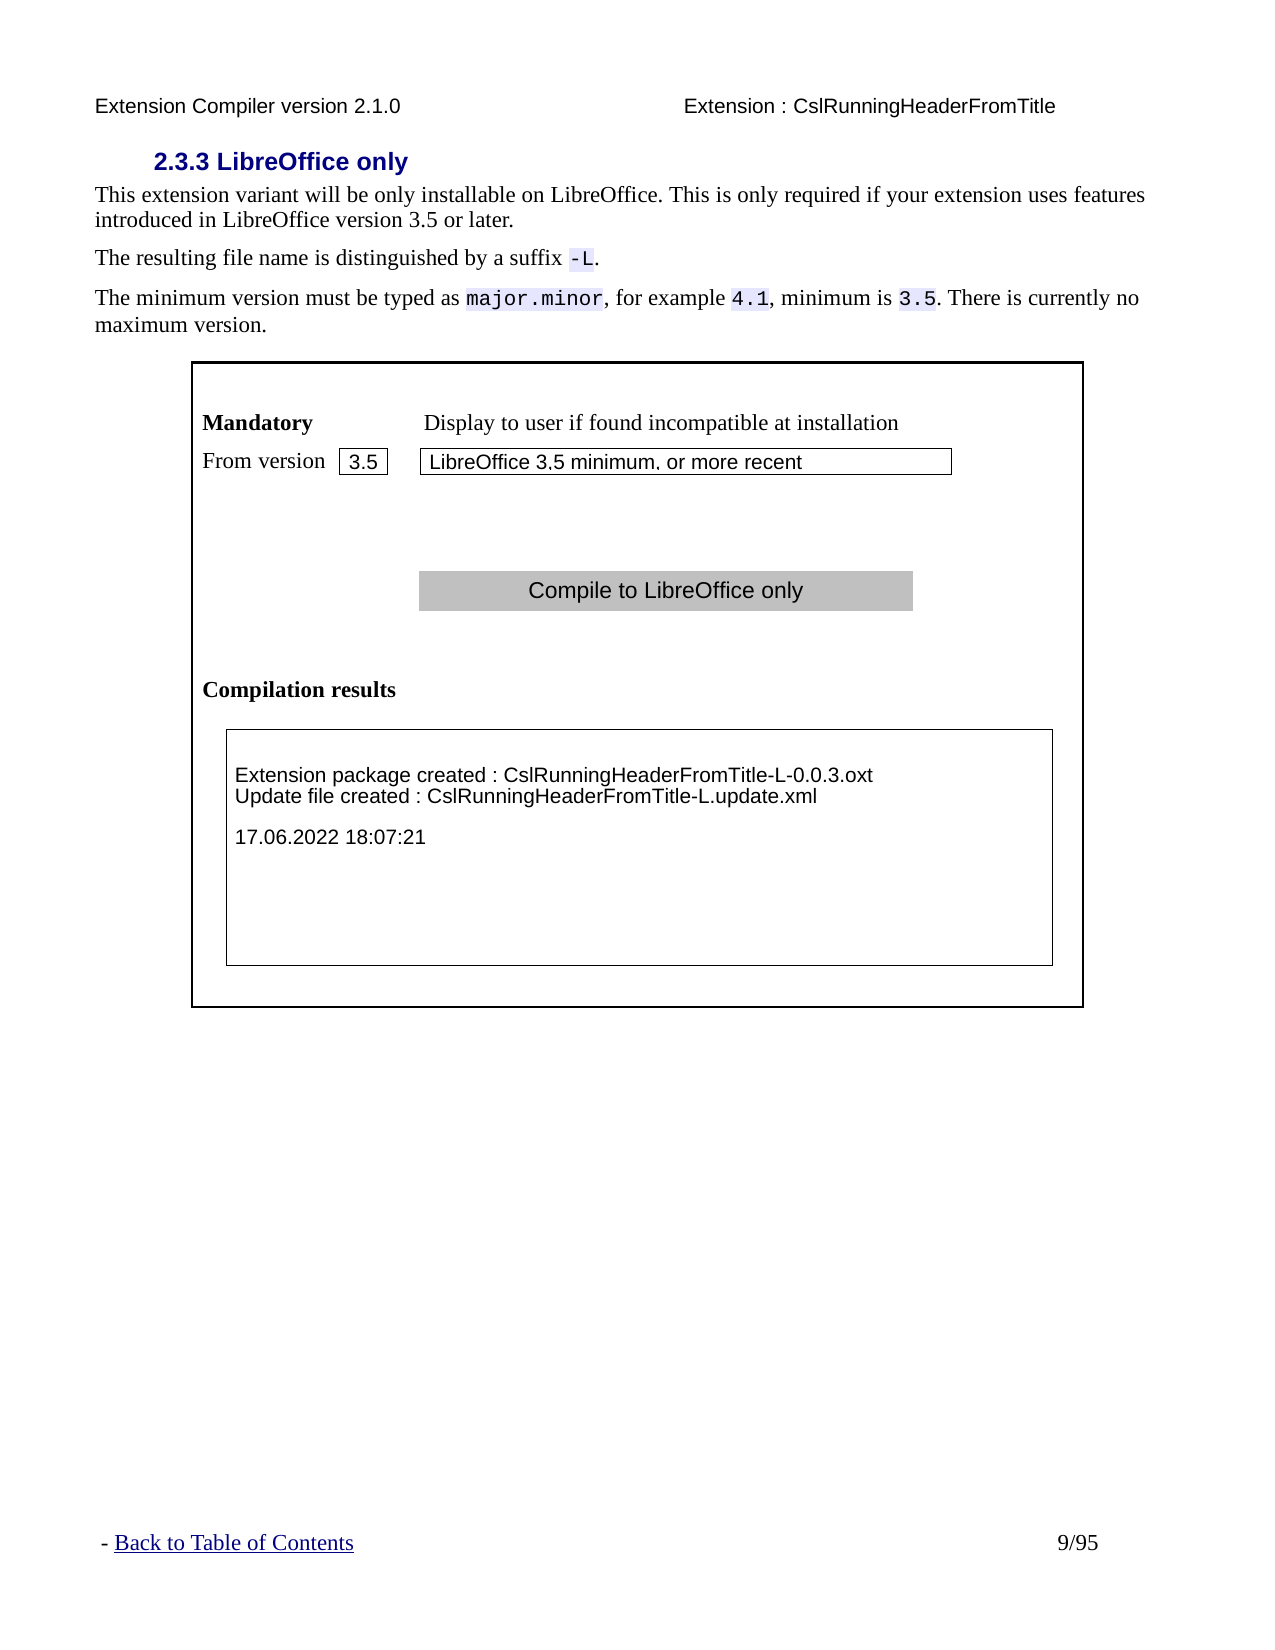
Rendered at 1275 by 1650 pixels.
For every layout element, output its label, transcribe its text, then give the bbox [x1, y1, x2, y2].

text Mandatory Display to user if found incompatible at installation [202, 410, 1073, 436]
text This extension variant will be only installable on LibreOffice. This is only required if your extension uses features introduced in LibreOffice version 3.5 or later. [94, 181, 1181, 232]
text The minimum version must be typed as major.minor, for example 4.1, minimum is 3.5. There is currently no maximum version. [94, 284, 1181, 337]
text [388, 448, 420, 474]
text From version [202, 448, 339, 474]
text Compilation results [202, 676, 1073, 702]
text The resulting file name is distinguished by a suffix -L. [94, 245, 1181, 272]
subtitle LibreOffice only [153, 147, 1181, 176]
text [952, 448, 1073, 474]
